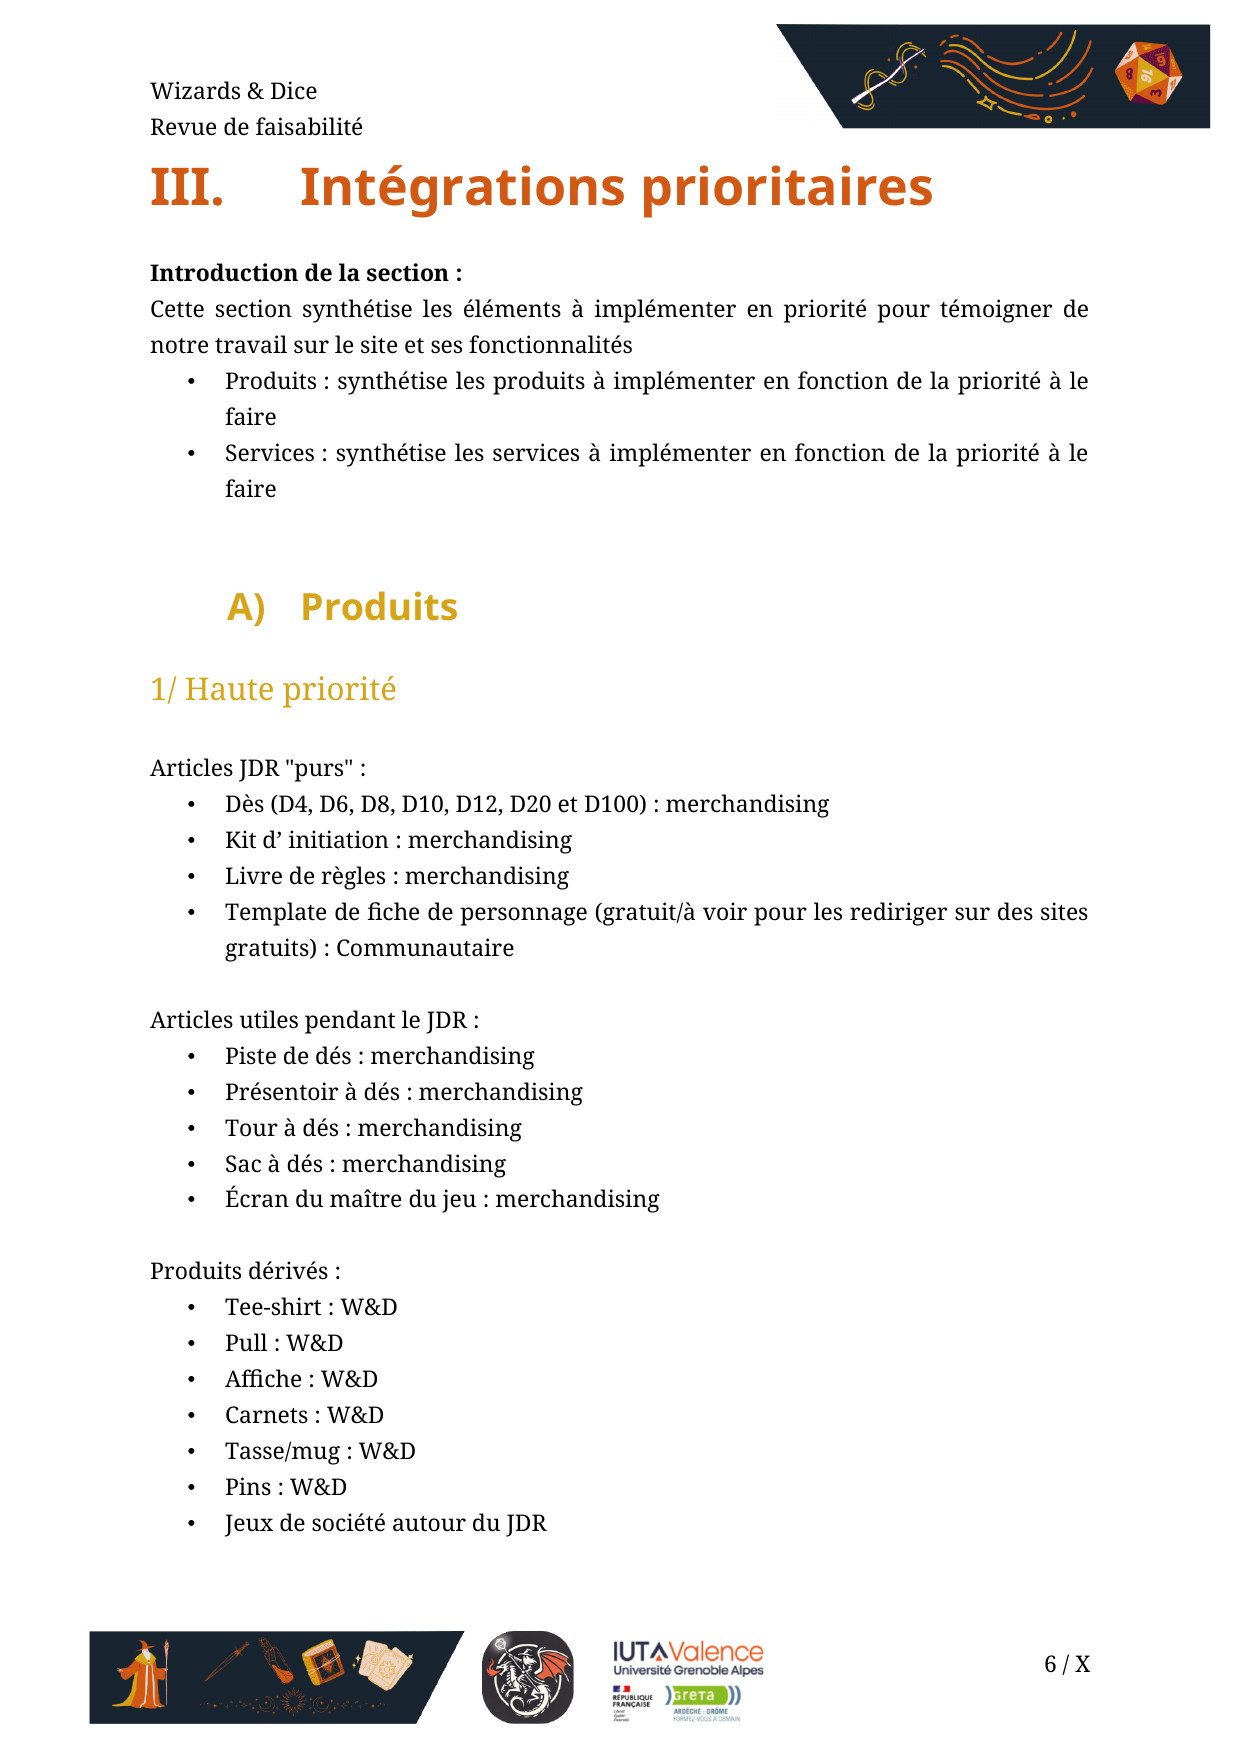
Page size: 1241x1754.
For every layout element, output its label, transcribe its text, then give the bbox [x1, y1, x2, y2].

picture [771, 21, 1218, 131]
list Tasse/mug : W&D [187, 1435, 1090, 1466]
list Sac à dés : merchandising [187, 1147, 1090, 1179]
subtitle Produits [227, 580, 1090, 631]
list Affiche : W&D [187, 1363, 1090, 1394]
list Carnets : W&D [187, 1399, 1090, 1430]
text Articles utiles pendant le JDR : [150, 1004, 1090, 1035]
list Pins : W&D [187, 1471, 1090, 1502]
list Kit d’ initiation : merchandising [187, 824, 1090, 855]
text Produits dérivés : [150, 1255, 1090, 1287]
list Pull : W&D [187, 1327, 1090, 1358]
list Livre de règles : merchandising [187, 860, 1090, 891]
list Piste de dés : merchandising [187, 1040, 1090, 1071]
list Écran du maître du jeu : merchandising [187, 1183, 1090, 1215]
subtitle Haute priorité [150, 667, 1090, 710]
list Tee-shirt : W&D [187, 1291, 1090, 1322]
list Présentoir à dés : merchandising [187, 1076, 1090, 1107]
list Template de fiche de personnage (gratuit/à voir pour les rediriger sur des sites gratuits) : Communautaire [187, 896, 1090, 963]
list Produits : synthétise les produits à implémenter en fonction de la priorité à le faire [187, 365, 1090, 432]
list Dès (D4, D6, D8, D10, D12, D20 et D100) : merchandising [187, 788, 1090, 819]
list Services : synthétise les services à implémenter en fonction de la priorité à le faire [187, 437, 1090, 504]
list Tour à dés : merchandising [187, 1112, 1090, 1143]
subtitle Intégrations prioritaires [150, 150, 1090, 221]
text Cette section synthétise les éléments à implémenter en priorité pour témoigner de notre travail sur le site et ses fonctionnalités [150, 293, 1090, 360]
list Jeux de société autour du JDR [187, 1507, 1090, 1538]
picture [81, 1620, 788, 1733]
text Introduction de la section : [150, 257, 1090, 288]
text Articles JDR "purs" : [150, 752, 1090, 783]
